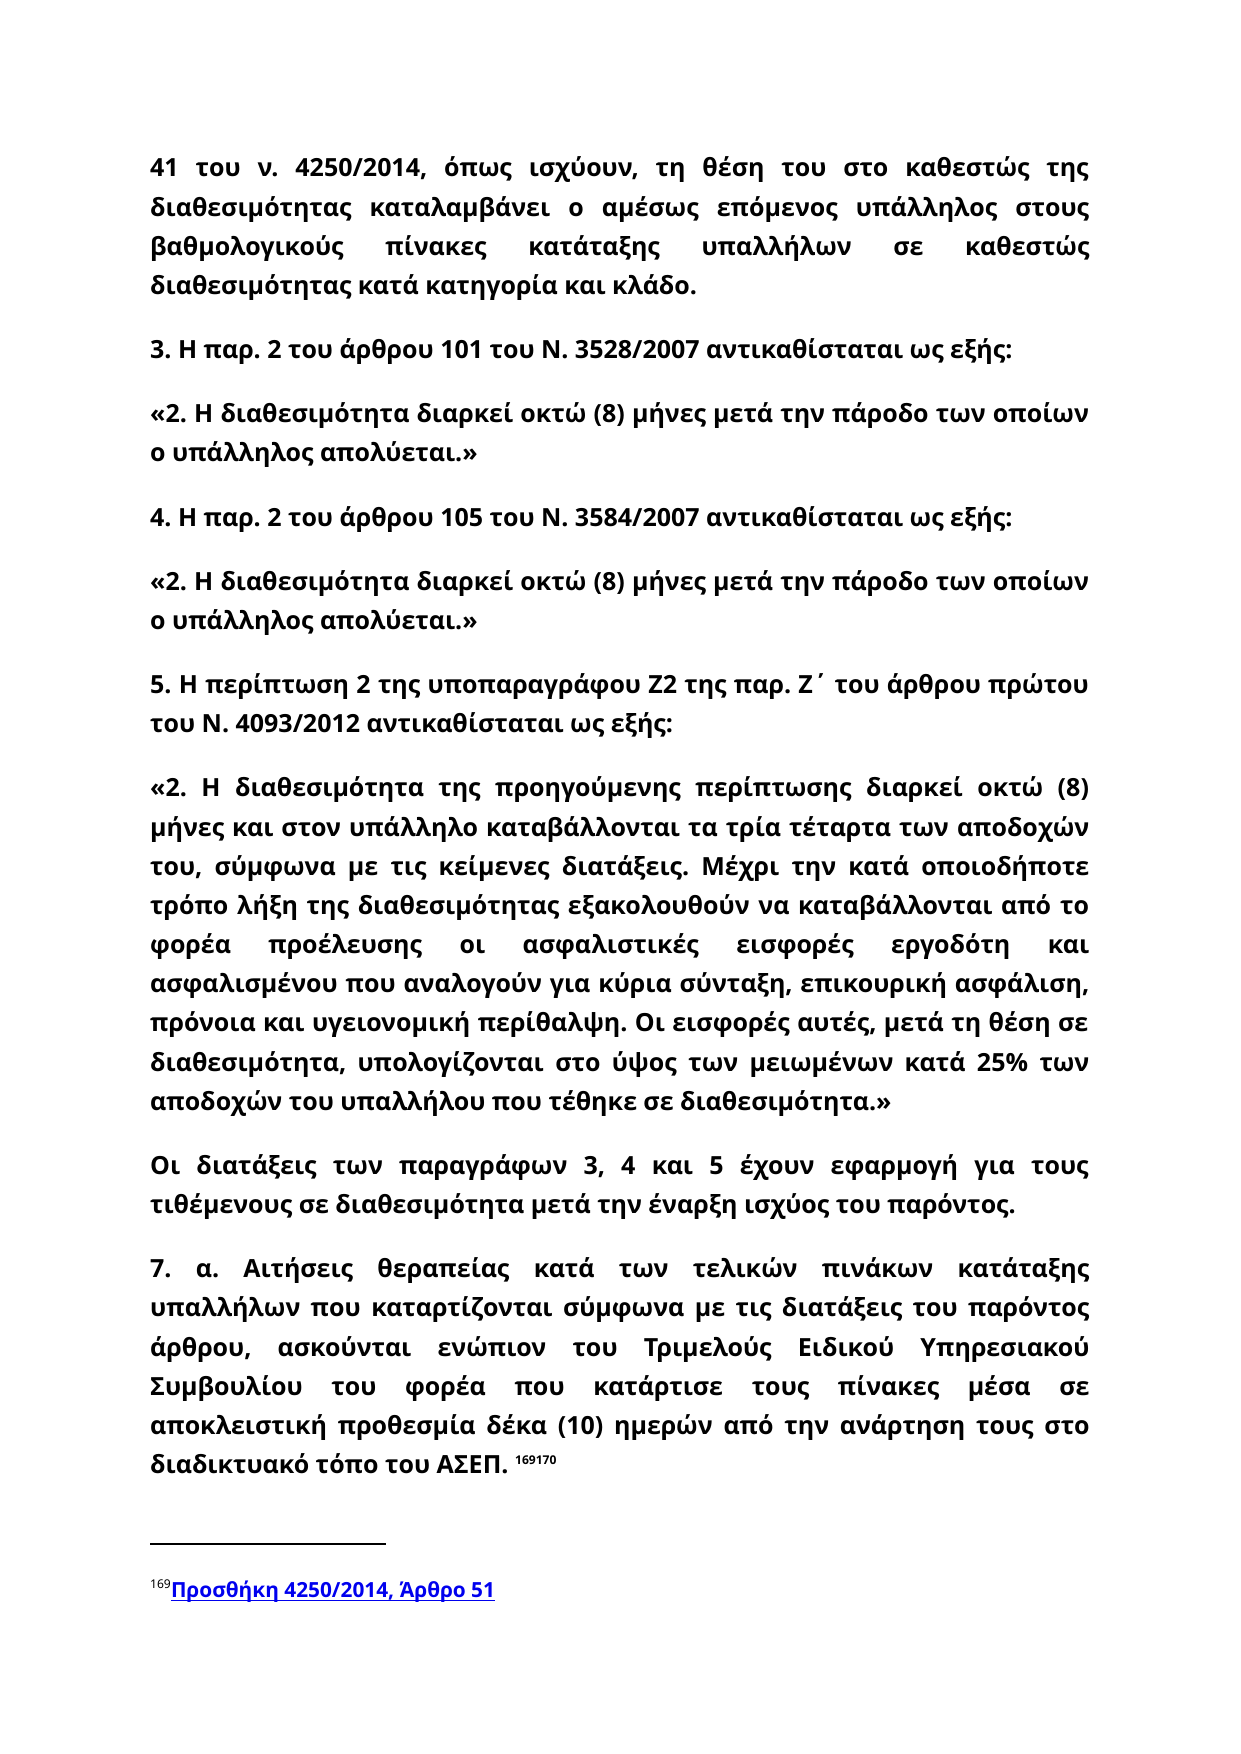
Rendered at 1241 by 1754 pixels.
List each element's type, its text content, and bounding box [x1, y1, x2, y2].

text Οι διατάξεις των παραγράφων 3, 4 και 5 έχουν εφαρμογή για τους τιθέμενους σε διαθεσιμότητα μετά την έναρξη ισχύος του παρόντος. [150, 1147, 1090, 1221]
text «2. Η διαθεσιμότητα διαρκεί οκτώ (8) μήνες μετά την πάροδο των οποίων ο υπάλληλος απολύεται.» [150, 563, 1090, 637]
text «2. Η διαθεσιμότητα της προηγούμενης περίπτωσης διαρκεί οκτώ (8) μήνες και στον υπάλληλο καταβάλλονται τα τρία τέταρτα των αποδοχών του, σύμφωνα με τις κείμενες διατάξεις. Μέχρι την κατά οποιοδήποτε τρόπο λήξη της διαθεσιμότητας εξακολουθούν να καταβάλλονται από το φορέα προέλευσης οι ασφαλιστικές εισφορές εργοδότη και ασφαλισμένου που αναλογούν για κύρια σύνταξη, επικουρική ασφάλιση, πρόνοια και υγειονομική περίθαλψη. Οι εισφορές αυτές, μετά τη θέση σε διαθεσιμότητα, υπολογίζονται στο ύψος των μειωμένων κατά 25% των αποδοχών του υπαλλήλου που τέθηκε σε διαθεσιμότητα.» [150, 770, 1090, 1117]
text 5. Η περίπτωση 2 της υποπαραγράφου Ζ2 της παρ. Ζ΄ του άρθρου πρώτου του Ν. 4093/2012 αντικαθίσταται ως εξής: [150, 667, 1090, 740]
text 7. α. Αιτήσεις θεραπείας κατά των τελικών πινάκων κατάταξης υπαλλήλων που καταρτίζονται σύμφωνα με τις διατάξεις του παρόντος άρθρου, ασκούνται ενώπιον του Τριμελούς Ειδικού Υπηρεσιακού Συμβουλίου του φορέα που κατάρτισε τους πίνακες μέσα σε αποκλειστική προθεσμία δέκα (10) ημερών από την ανάρτηση τους στο διαδικτυακό τόπο του ΑΣΕΠ. [150, 1251, 1090, 1481]
text «2. Η διαθεσιμότητα διαρκεί οκτώ (8) μήνες μετά την πάροδο των οποίων ο υπάλληλος απολύεται.» [150, 396, 1090, 469]
text 3. Η παρ. 2 του άρθρου 101 του Ν. 3528/2007 αντικαθίσταται ως εξής: [150, 332, 1090, 366]
text Προσθήκη 4250/2014, Άρθρο 51 [150, 1576, 1090, 1604]
text 4. Η παρ. 2 του άρθρου 105 του Ν. 3584/2007 αντικαθίσταται ως εξής: [150, 499, 1090, 533]
text 41 του ν. 4250/2014, όπως ισχύουν, τη θέση του στο καθεστώς της διαθεσιμότητας καταλαμβάνει ο αμέσως επόμενος υπάλληλος στους βαθμολογικούς πίνακες κατάταξης υπαλλήλων σε καθεστώς διαθεσιμότητας κατά κατηγορία και κλάδο. [150, 150, 1090, 302]
